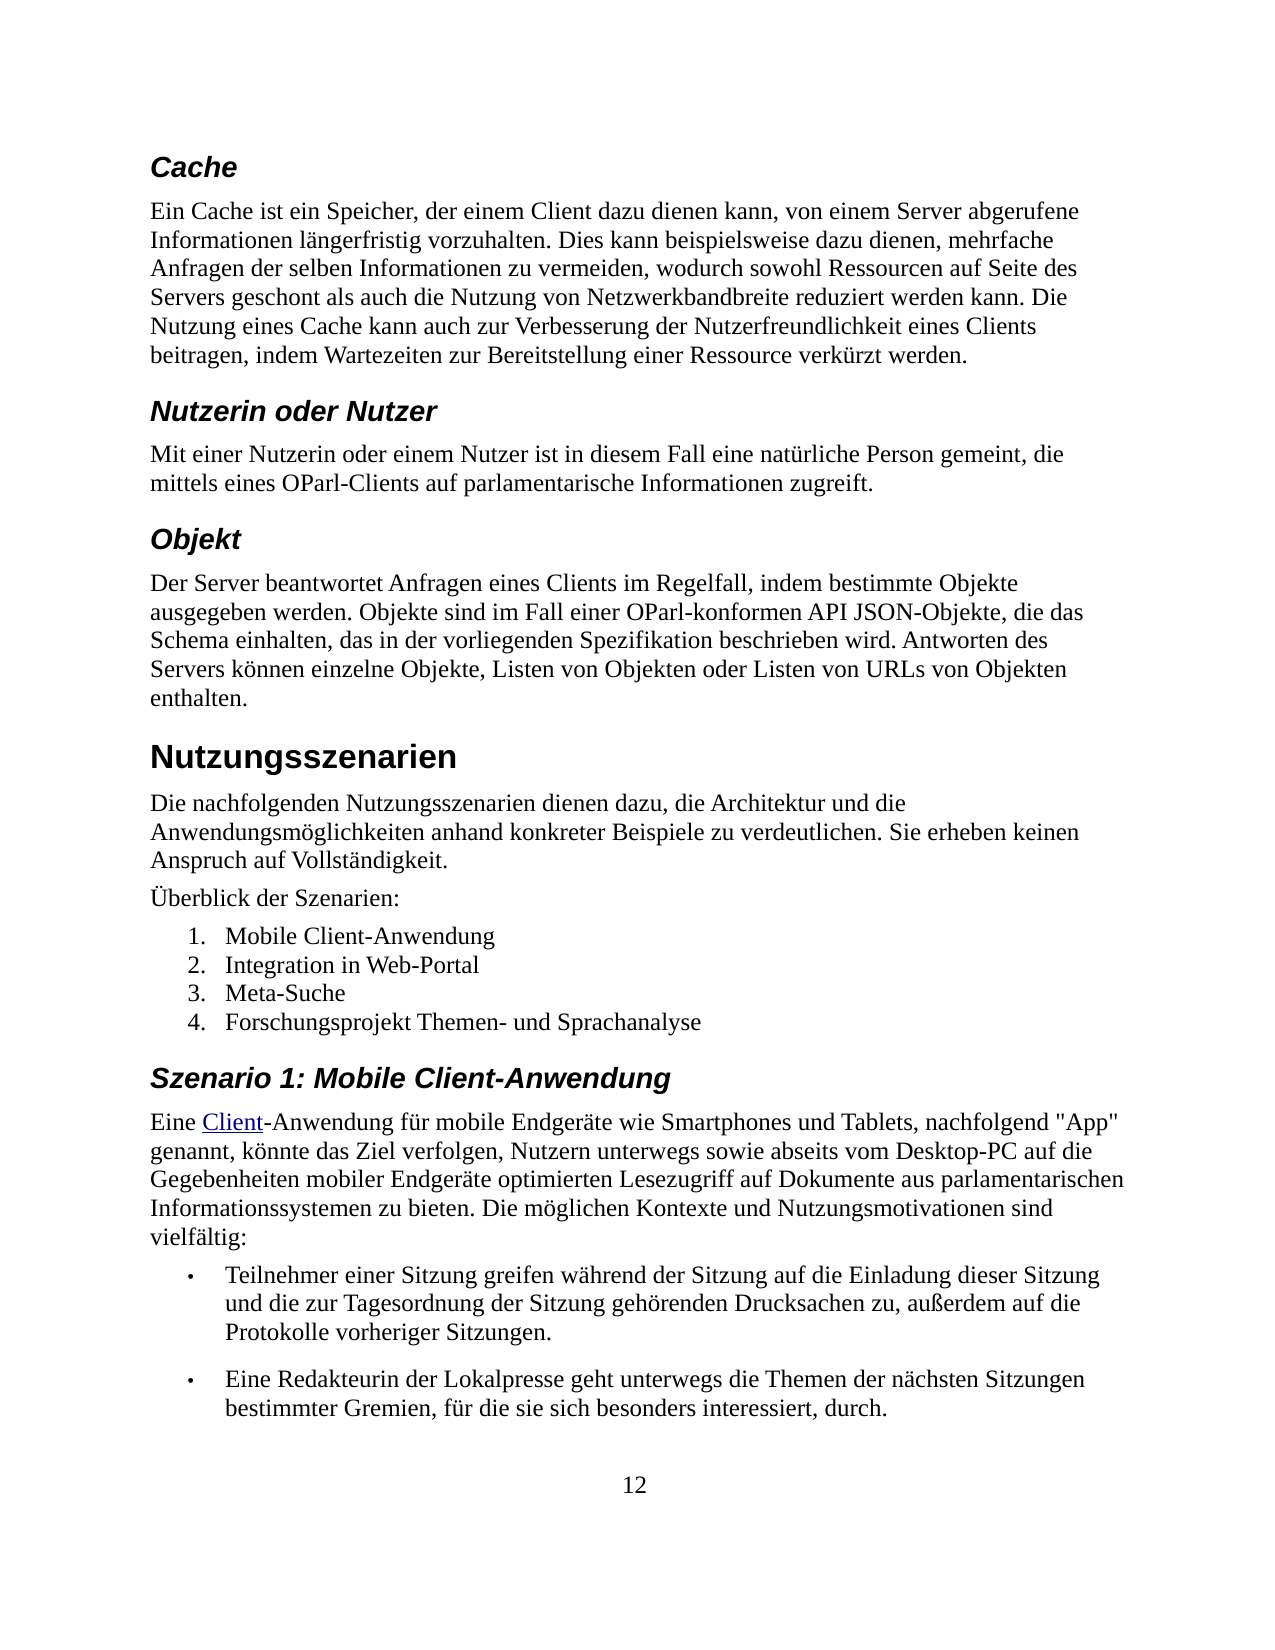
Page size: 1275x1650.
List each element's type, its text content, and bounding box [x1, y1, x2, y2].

list Forschungsprojekt Themen- und Sprachanalyse [187, 1007, 1125, 1036]
text Die nachfolgenden Nutzungsszenarien dienen dazu, die Architektur und die Anwendungsmöglichkeiten anhand konkreter Beispiele zu verdeutlichen. Sie erheben keinen Anspruch auf Vollständigkeit. [150, 788, 1125, 874]
text Eine Client-Anwendung für mobile Endgeräte wie Smartphones und Tablets, nachfolgend "App" genannt, könnte das Ziel verfolgen, Nutzern unterwegs sowie abseits vom Desktop-PC auf die Gegebenheiten mobiler Endgeräte optimierten Lesezugriff auf Dokumente aus parlamentarischen Informationssystemen zu bieten. Die möglichen Kontexte und Nutzungsmotivationen sind vielfältig: [150, 1107, 1125, 1251]
text Ein Cache ist ein Speicher, der einem Client dazu dienen kann, von einem Server abgerufene Informationen längerfristig vorzuhalten. Dies kann beispielsweise dazu dienen, mehrfache Anfragen der selben Informationen zu vermeiden, wodurch sowohl Ressourcen auf Seite des Servers geschont als auch die Nutzung von Netzwerkbandbreite reduziert werden kann. Die Nutzung eines Cache kann auch zur Verbesserung der Nutzerfreundlichkeit eines Clients beitragen, indem Wartezeiten zur Bereitstellung einer Ressource verkürzt werden. [150, 196, 1125, 368]
list Mobile Client-Anwendung [187, 921, 1125, 950]
list Integration in Web-Portal [187, 950, 1125, 978]
subtitle Szenario 1: Mobile Client-Anwendung [150, 1061, 1125, 1094]
subtitle Objekt [150, 522, 1125, 556]
text Der Server beantwortet Anfragen eines Clients im Regelfall, indem bestimmte Objekte ausgegeben werden. Objekte sind im Fall einer OParl-konformen API JSON-Objekte, die das Schema einhalten, das in der vorliegenden Spezifikation beschrieben wird. Antworten des Servers können einzelne Objekte, Listen von Objekten oder Listen von URLs von Objekten enthalten. [150, 568, 1125, 712]
list Teilnehmer einer Sitzung greifen während der Sitzung auf die Einladung dieser Sitzung und die zur Tagesordnung der Sitzung gehörenden Drucksachen zu, außerdem auf die Protokolle vorheriger Sitzungen. [187, 1260, 1125, 1346]
subtitle Nutzungsszenarien [150, 737, 1125, 776]
text Mit einer Nutzerin oder einem Nutzer ist in diesem Fall eine natürliche Person gemeint, die mittels eines OParl-Clients auf parlamentarische Informationen zugreift. [150, 439, 1125, 497]
list Eine Redakteurin der Lokalpresse geht unterwegs die Themen der nächsten Sitzungen bestimmter Gremien, für die sie sich besonders interessiert, durch. [187, 1364, 1125, 1421]
subtitle Nutzerin oder Nutzer [150, 393, 1125, 427]
subtitle Cache [150, 150, 1125, 183]
list Meta-Suche [187, 978, 1125, 1007]
text Überblick der Szenarien: [150, 883, 1125, 912]
